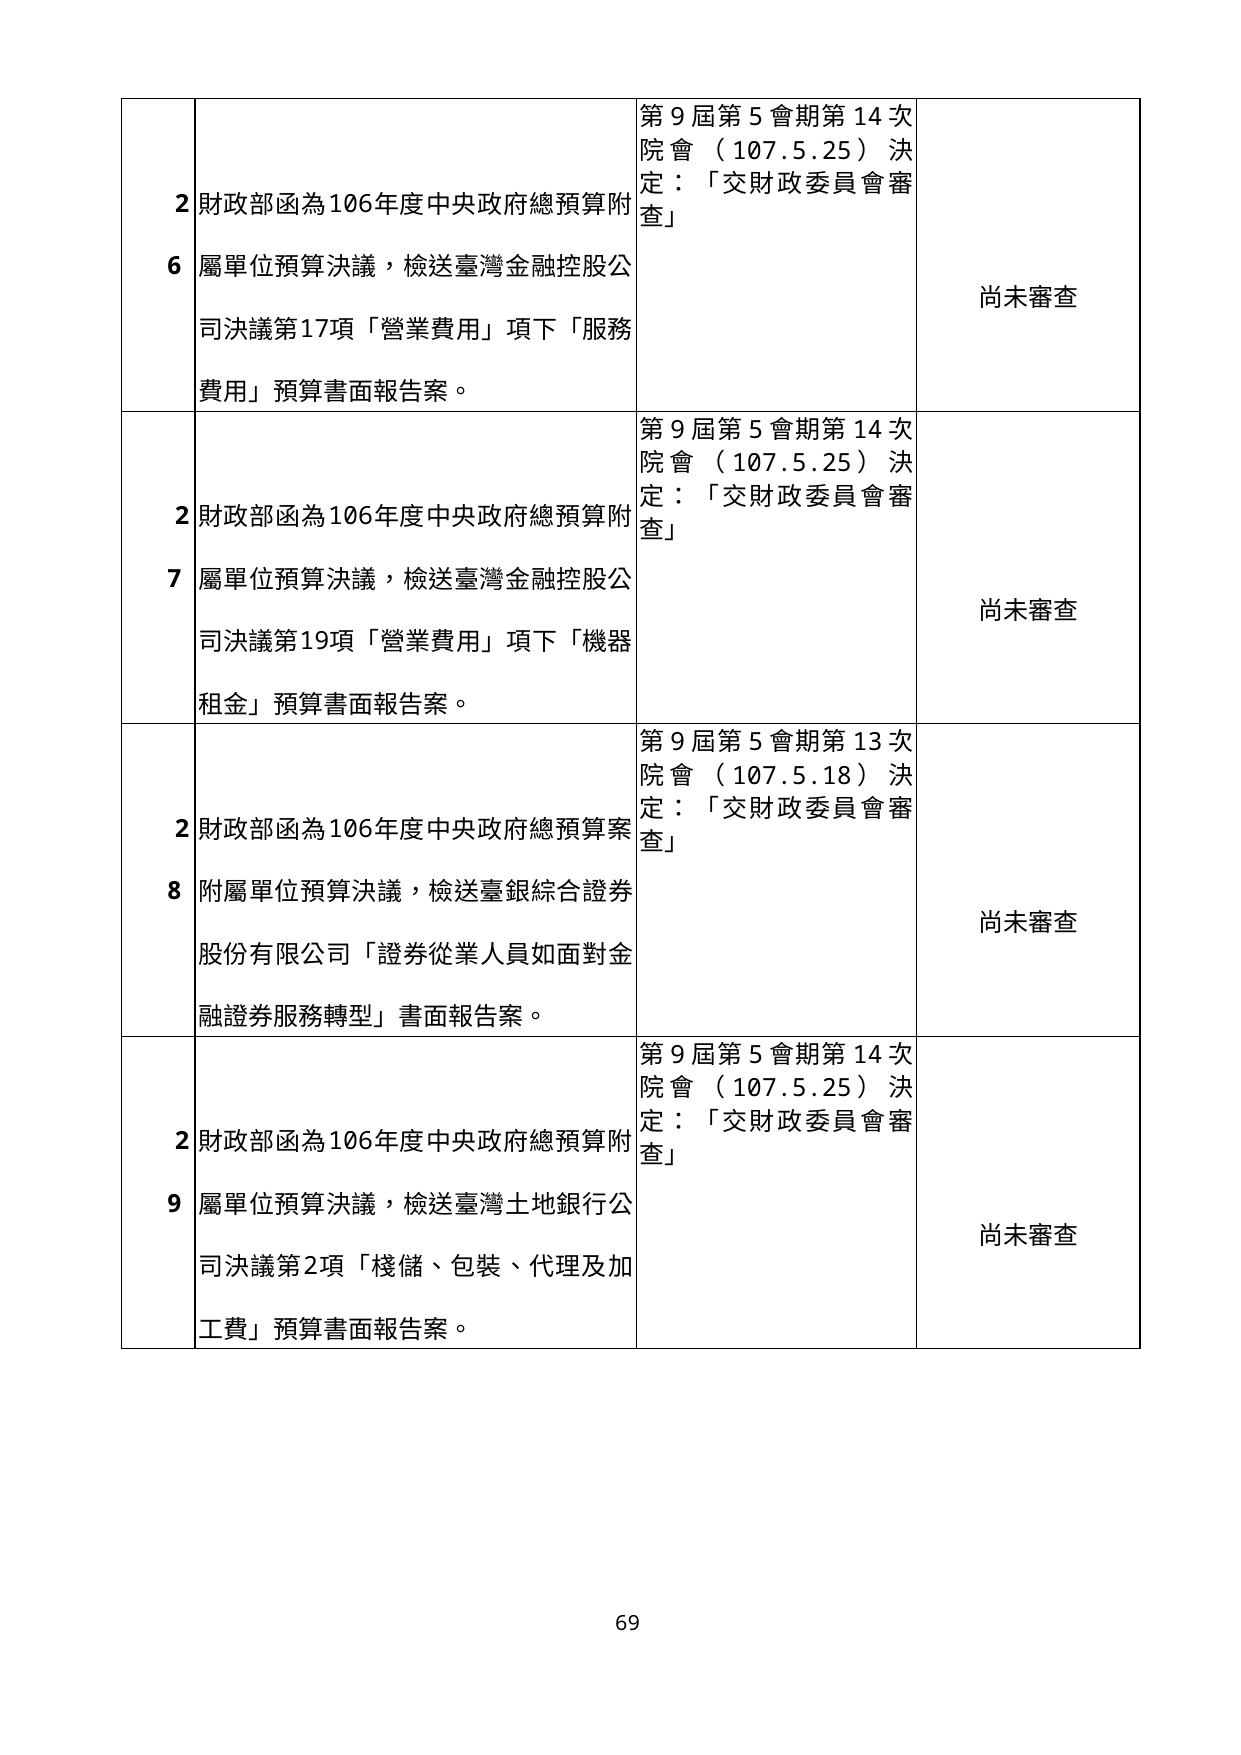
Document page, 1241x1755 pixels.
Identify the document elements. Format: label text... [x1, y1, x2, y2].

table_cell [122, 412, 194, 723]
table_cell 第9屆第5會期第14次院會（107.5.25）決定：「交財政委員會審查」 [637, 1037, 916, 1348]
table_cell 第9屆第5會期第14次院會（107.5.25）決定：「交財政委員會審查」 [637, 412, 916, 723]
table_cell [122, 99, 194, 411]
table_cell 尚未審查 [917, 724, 1139, 1036]
table_cell [122, 724, 194, 1036]
table_cell 第9屆第5會期第13次院會（107.5.18）決定：「交財政委員會審查」 [637, 724, 916, 1036]
table_cell 第9屆第5會期第14次院會（107.5.25）決定：「交財政委員會審查」 [637, 99, 916, 411]
table_cell 尚未審查 [917, 412, 1139, 723]
table_cell 財政部函為106年度中央政府總預算案附屬單位預算決議，檢送臺銀綜合證券股份有限公司「證券從業人員如面對金融證券服務轉型」書面報告案。 [196, 724, 636, 1036]
table_cell 尚未審查 [917, 1037, 1139, 1348]
table_cell 財政部函為106年度中央政府總預算附屬單位預算決議，檢送臺灣金融控股公司決議第19項「營業費用」項下「機器租金」預算書面報告案。 [196, 412, 636, 723]
table_cell 財政部函為106年度中央政府總預算附屬單位預算決議，檢送臺灣金融控股公司決議第17項「營業費用」項下「服務費用」預算書面報告案。 [196, 99, 636, 411]
table_cell 財政部函為106年度中央政府總預算附屬單位預算決議，檢送臺灣土地銀行公司決議第2項「棧儲、包裝、代理及加工費」預算書面報告案。 [196, 1037, 636, 1348]
table_cell [122, 1037, 194, 1348]
table_cell 尚未審查 [917, 99, 1139, 411]
